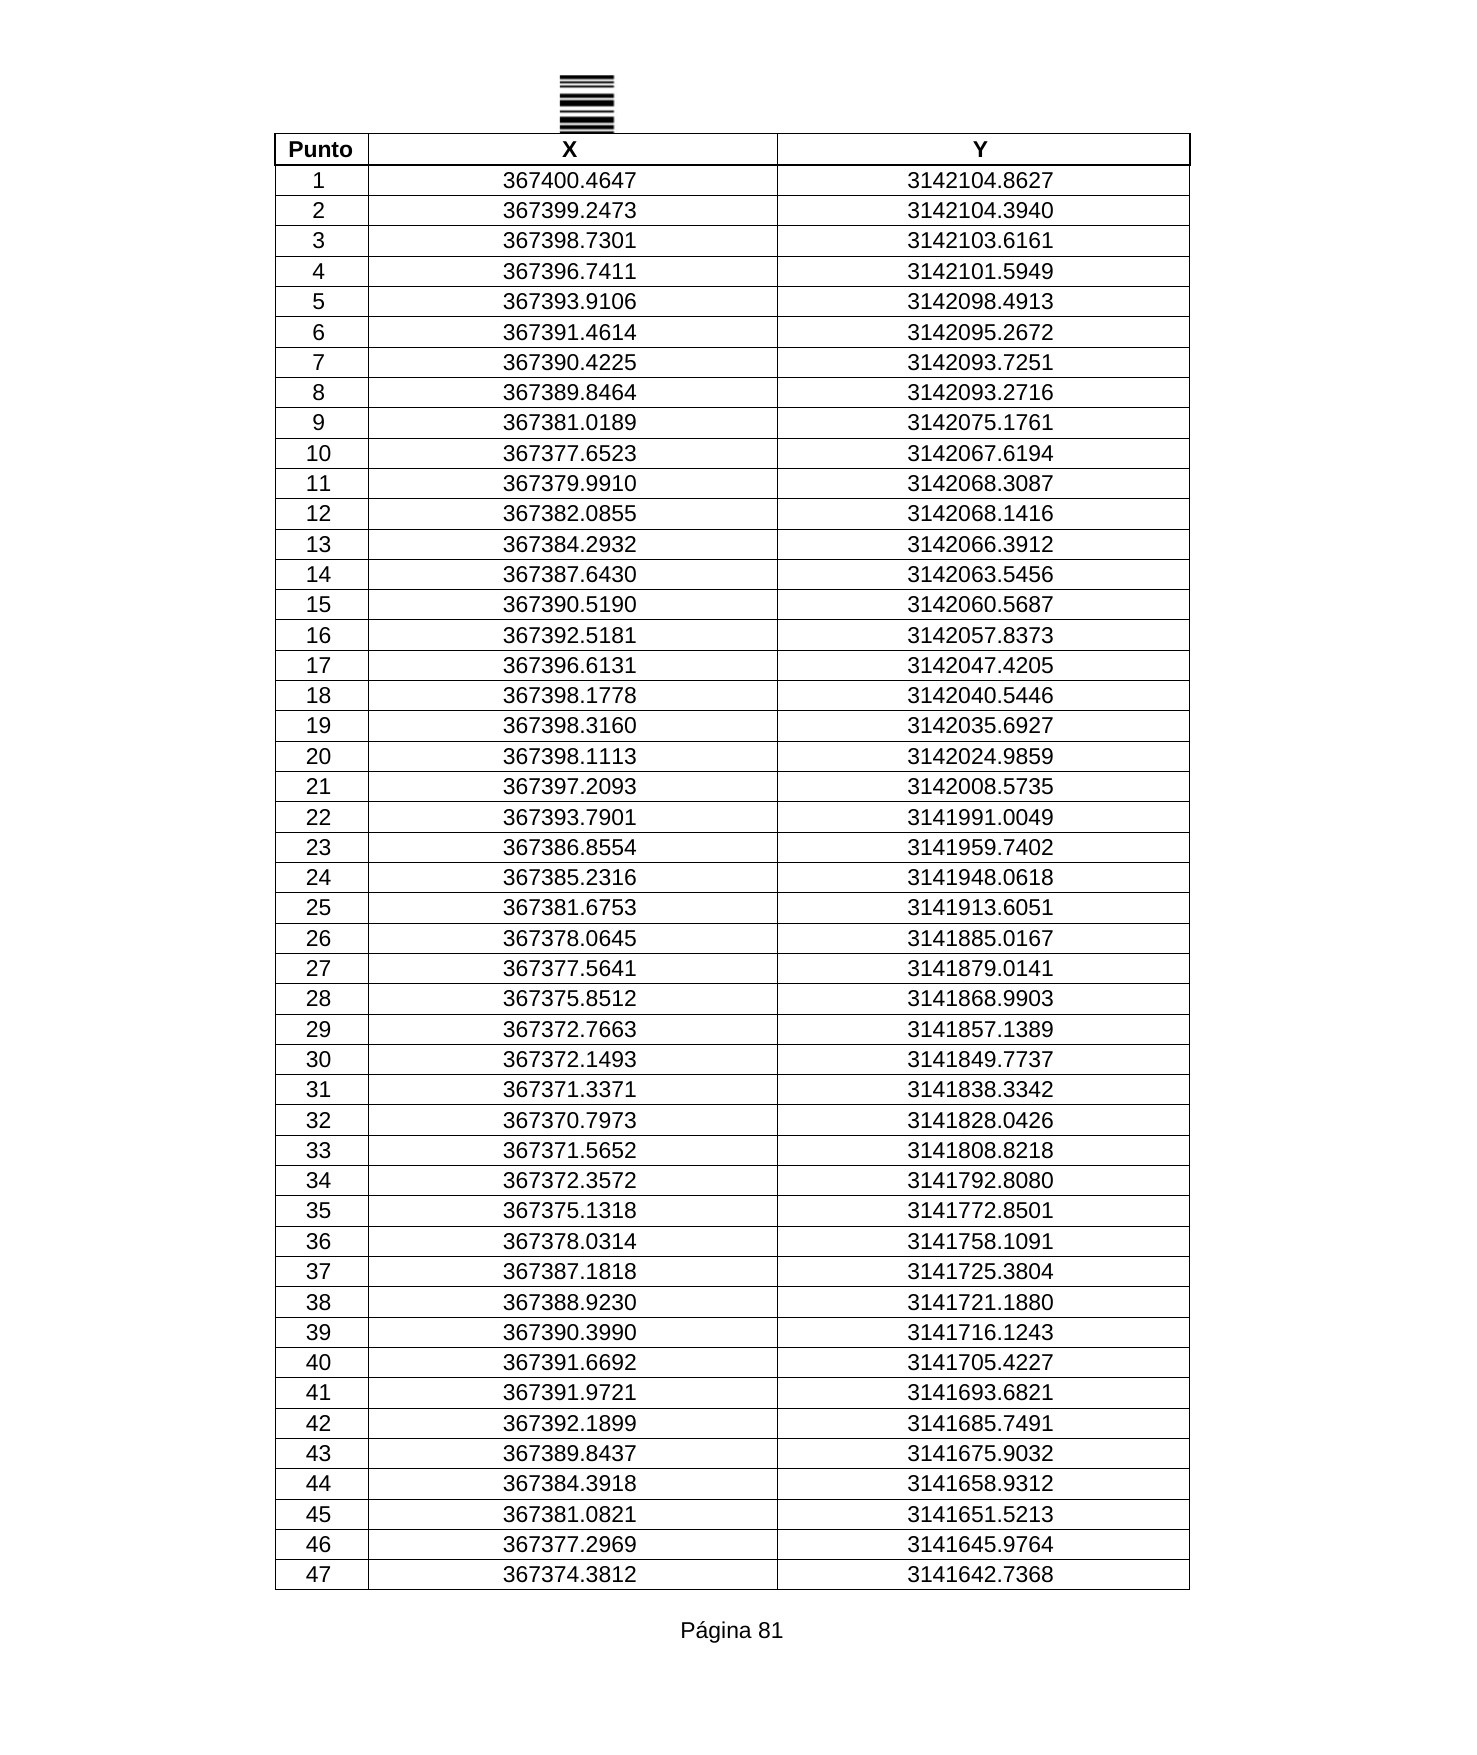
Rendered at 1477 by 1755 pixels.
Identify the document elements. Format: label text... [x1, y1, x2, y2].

table_cell 28 [276, 984, 368, 1013]
table_cell 3142060.5687 [778, 590, 1189, 619]
table_cell 3141808.8218 [778, 1136, 1189, 1165]
table_cell 12 [276, 499, 368, 528]
table_cell 3141772.8501 [778, 1196, 1189, 1226]
table_cell 3141868.9903 [778, 984, 1189, 1013]
table_cell 367386.8554 [369, 833, 777, 862]
table_cell 367385.2316 [369, 863, 777, 892]
table_cell 367392.1899 [369, 1409, 777, 1438]
table_cell 3142068.1416 [778, 499, 1189, 528]
table_cell 3141991.0049 [778, 802, 1189, 832]
table_cell 32 [276, 1105, 368, 1135]
table_cell 17 [276, 651, 368, 680]
table_cell 367387.6430 [369, 560, 777, 589]
table_cell 37 [276, 1257, 368, 1286]
table_cell 367381.6753 [369, 893, 777, 922]
table_cell X [369, 134, 777, 164]
table_cell 4 [276, 257, 368, 286]
table_cell 367389.8437 [369, 1439, 777, 1468]
table_cell 3141948.0618 [778, 863, 1189, 892]
table_cell 3141913.6051 [778, 893, 1189, 922]
table_cell 367398.1778 [369, 681, 777, 710]
table_cell 43 [276, 1439, 368, 1468]
table_cell 3141959.7402 [778, 833, 1189, 862]
table_cell 3141645.9764 [778, 1530, 1189, 1559]
table_cell 3141758.1091 [778, 1227, 1189, 1256]
table_cell 20 [276, 742, 368, 771]
table_cell 3141693.6821 [778, 1378, 1189, 1407]
table_cell 26 [276, 924, 368, 953]
table_cell 3 [276, 226, 368, 256]
table_cell 367392.5181 [369, 620, 777, 650]
table_cell 3141849.7737 [778, 1045, 1189, 1074]
table_cell 3141879.0141 [778, 954, 1189, 983]
table_cell 35 [276, 1196, 368, 1226]
table_cell 3142024.9859 [778, 742, 1189, 771]
table_cell 16 [276, 620, 368, 650]
table_cell 23 [276, 833, 368, 862]
table_cell 367399.2473 [369, 196, 777, 225]
table_cell 3141642.7368 [778, 1560, 1189, 1589]
table_cell 5 [276, 287, 368, 316]
table_cell 19 [276, 711, 368, 741]
table_cell 3142035.6927 [778, 711, 1189, 741]
table_cell 367391.9721 [369, 1378, 777, 1407]
table_cell 367400.4647 [369, 166, 777, 195]
table_cell 27 [276, 954, 368, 983]
table_cell 367396.6131 [369, 651, 777, 680]
table_cell 11 [276, 469, 368, 498]
table_cell 3142095.2672 [778, 317, 1189, 347]
table_cell 367391.4614 [369, 317, 777, 347]
table_cell 18 [276, 681, 368, 710]
table_cell 367378.0314 [369, 1227, 777, 1256]
table_cell 22 [276, 802, 368, 832]
table_cell 3141675.9032 [778, 1439, 1189, 1468]
table_cell 367377.2969 [369, 1530, 777, 1559]
table_cell 3141651.5213 [778, 1500, 1189, 1529]
table_cell 25 [276, 893, 368, 922]
table_cell 3141792.8080 [778, 1166, 1189, 1195]
table_cell 3141721.1880 [778, 1287, 1189, 1317]
table_cell 367393.7901 [369, 802, 777, 832]
table_cell 40 [276, 1348, 368, 1377]
table_cell 3141685.7491 [778, 1409, 1189, 1438]
table_cell 367384.2932 [369, 530, 777, 559]
table_cell 367390.3990 [369, 1318, 777, 1347]
table_cell 8 [276, 378, 368, 407]
table_cell 367388.9230 [369, 1287, 777, 1317]
table_cell 3141885.0167 [778, 924, 1189, 953]
table_cell 3142093.7251 [778, 348, 1189, 377]
table_cell 367372.3572 [369, 1166, 777, 1195]
table_cell 14 [276, 560, 368, 589]
table_cell 367390.5190 [369, 590, 777, 619]
table_cell 367398.3160 [369, 711, 777, 741]
table_cell 3142103.6161 [778, 226, 1189, 256]
table_cell 367374.3812 [369, 1560, 777, 1589]
table_cell 6 [276, 317, 368, 347]
table_cell 3141716.1243 [778, 1318, 1189, 1347]
table_cell 3142068.3087 [778, 469, 1189, 498]
table_cell 367381.0189 [369, 408, 777, 437]
table_cell 367398.7301 [369, 226, 777, 256]
table_cell 367387.1818 [369, 1257, 777, 1286]
table_cell 367391.6692 [369, 1348, 777, 1377]
table_cell 367397.2093 [369, 772, 777, 801]
table_cell 39 [276, 1318, 368, 1347]
table_cell 46 [276, 1530, 368, 1559]
table_cell 3142066.3912 [778, 530, 1189, 559]
table_cell 33 [276, 1136, 368, 1165]
table_cell 10 [276, 439, 368, 468]
table_cell 367396.7411 [369, 257, 777, 286]
table_cell 367371.3371 [369, 1075, 777, 1104]
table_cell 24 [276, 863, 368, 892]
table_cell 3142063.5456 [778, 560, 1189, 589]
table_cell 367372.1493 [369, 1045, 777, 1074]
table_cell 3142008.5735 [778, 772, 1189, 801]
table_cell 3142098.4913 [778, 287, 1189, 316]
table_cell 3142040.5446 [778, 681, 1189, 710]
table_cell 47 [276, 1560, 368, 1589]
table_cell 1 [276, 166, 368, 195]
table_cell 367384.3918 [369, 1469, 777, 1498]
table_cell 3141857.1389 [778, 1015, 1189, 1044]
table_cell 367382.0855 [369, 499, 777, 528]
table_cell 3142067.6194 [778, 439, 1189, 468]
table_cell 367389.8464 [369, 378, 777, 407]
table_cell 34 [276, 1166, 368, 1195]
table_cell 36 [276, 1227, 368, 1256]
table_cell 3141705.4227 [778, 1348, 1189, 1377]
table_cell 3142104.3940 [778, 196, 1189, 225]
table_cell 3141828.0426 [778, 1105, 1189, 1135]
table_cell Punto [276, 134, 368, 164]
table_cell 3141725.3804 [778, 1257, 1189, 1286]
table_cell 7 [276, 348, 368, 377]
table_cell 3142093.2716 [778, 378, 1189, 407]
table_cell 3142047.4205 [778, 651, 1189, 680]
table_cell 367375.1318 [369, 1196, 777, 1226]
table_cell 45 [276, 1500, 368, 1529]
table_cell 15 [276, 590, 368, 619]
table_cell 367372.7663 [369, 1015, 777, 1044]
table_cell 31 [276, 1075, 368, 1104]
table_cell 367379.9910 [369, 469, 777, 498]
table_cell 367377.5641 [369, 954, 777, 983]
table_cell 367371.5652 [369, 1136, 777, 1165]
table_cell 3142075.1761 [778, 408, 1189, 437]
table_cell 367378.0645 [369, 924, 777, 953]
table_cell 41 [276, 1378, 368, 1407]
table_cell 29 [276, 1015, 368, 1044]
table_cell 44 [276, 1469, 368, 1498]
table_cell 9 [276, 408, 368, 437]
table_cell 42 [276, 1409, 368, 1438]
table_cell 367393.9106 [369, 287, 777, 316]
table_cell 38 [276, 1287, 368, 1317]
table_cell Y [778, 134, 1189, 164]
table_cell 2 [276, 196, 368, 225]
table_cell 21 [276, 772, 368, 801]
table_cell 367370.7973 [369, 1105, 777, 1135]
table_cell 3142057.8373 [778, 620, 1189, 650]
table_cell 13 [276, 530, 368, 559]
table_cell 3141658.9312 [778, 1469, 1189, 1498]
table_cell 367375.8512 [369, 984, 777, 1013]
table_cell 367377.6523 [369, 439, 777, 468]
table_cell 3142104.8627 [778, 166, 1189, 195]
table_cell 367381.0821 [369, 1500, 777, 1529]
table_cell 3142101.5949 [778, 257, 1189, 286]
table_cell 367390.4225 [369, 348, 777, 377]
table_cell 30 [276, 1045, 368, 1074]
table_cell 3141838.3342 [778, 1075, 1189, 1104]
table_cell 367398.1113 [369, 742, 777, 771]
